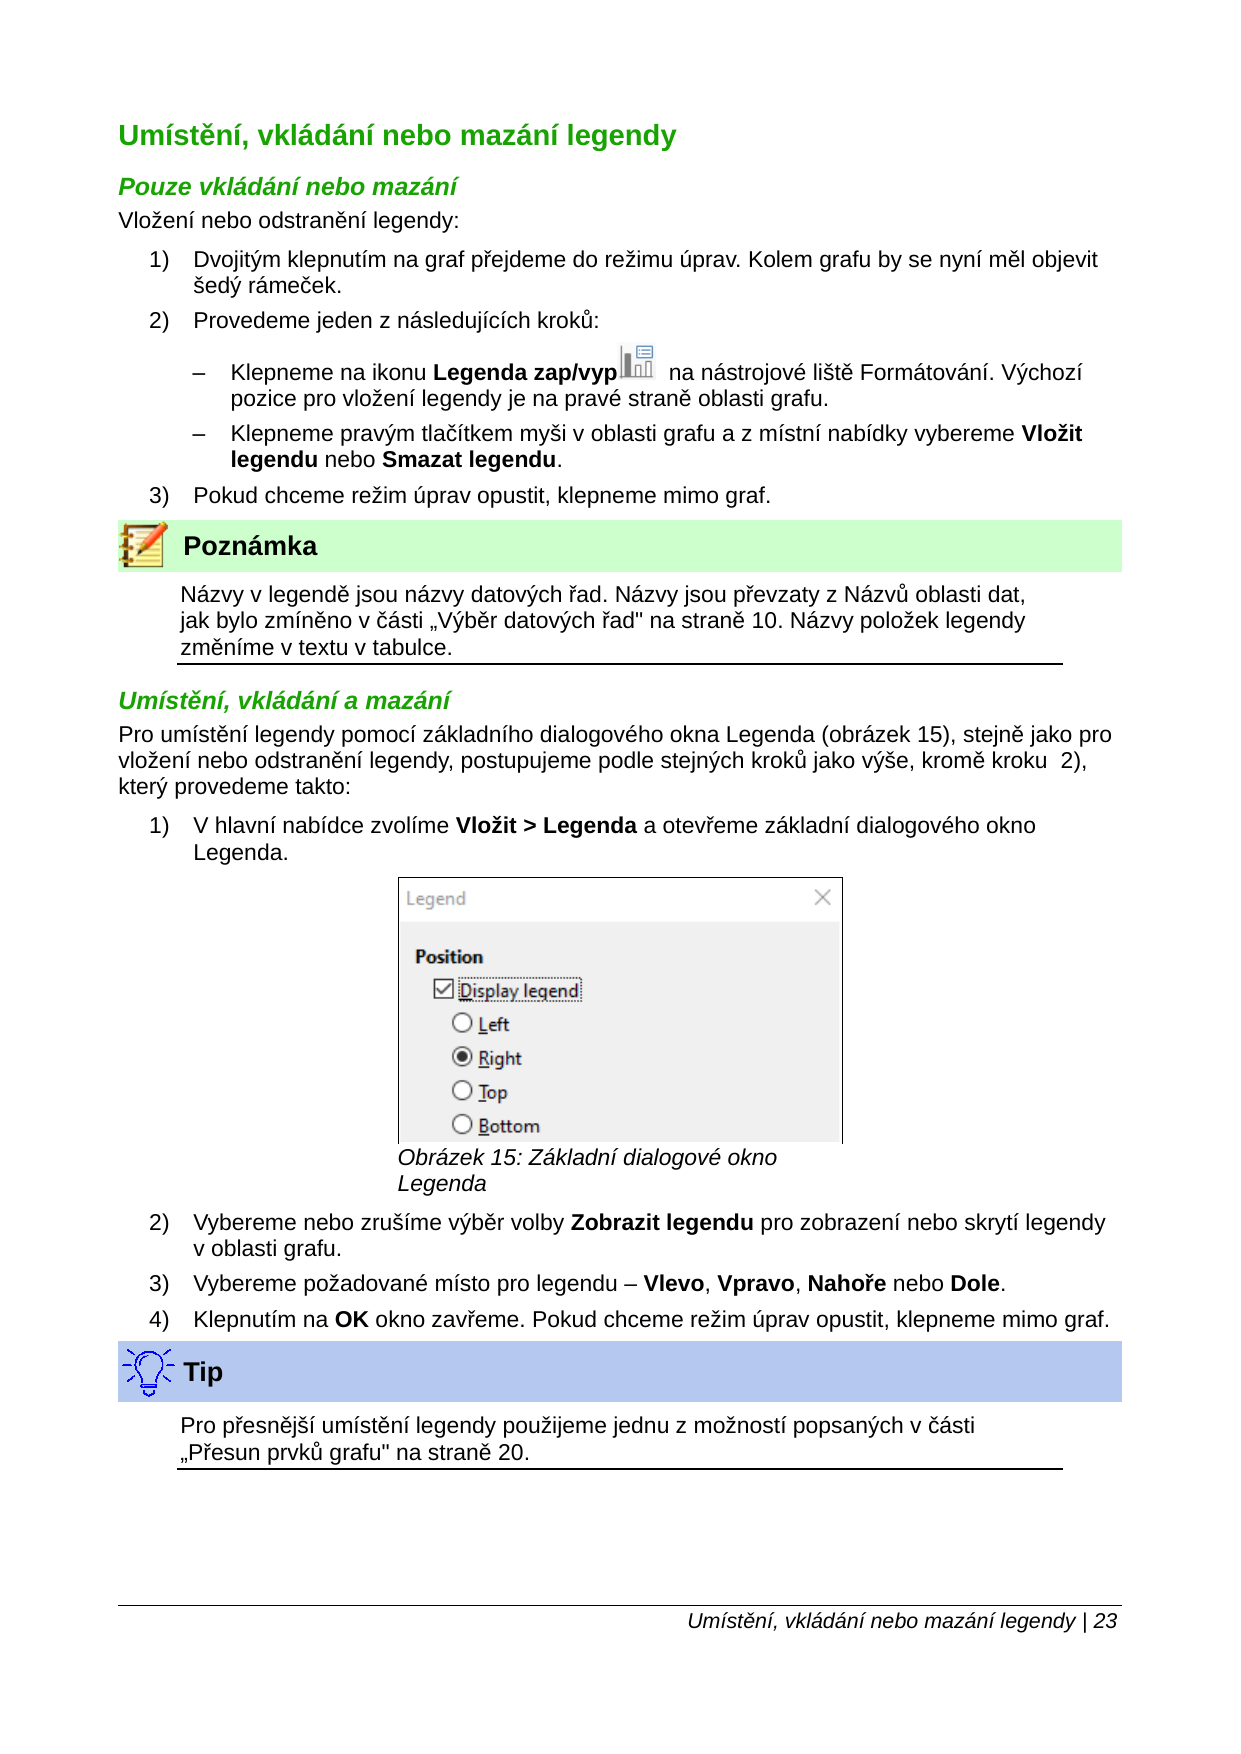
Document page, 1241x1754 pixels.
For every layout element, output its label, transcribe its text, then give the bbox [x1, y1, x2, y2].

picture [119, 520, 170, 571]
list Dvojitým klepnutím na graf přejdeme do režimu úprav. Kolem grafu by se nyní měl objevit šedý rámeček. [169, 246, 1122, 298]
picture [617, 342, 657, 380]
list Vybereme požadované místo pro legendu – Vlevo, Vpravo, Nahoře nebo Dole. [169, 1270, 1122, 1297]
subtitle Umístění, vkládání nebo mazání legendy [118, 118, 1122, 152]
list Klepneme pravým tlačítkem myši v oblasti grafu a z místní nabídky vybereme Vložit legendu nebo Smazat legendu. [192, 420, 1122, 473]
text Obrázek 15: Základní dialogové okno Legenda [397, 1141, 843, 1197]
list Pro umístění legendy pomocí základního dialogového okna Legenda (obrázek 15), stejně jako pro vložení nebo odstranění legendy, postupujeme podle stejných kroků jako výše, kromě kroku 2, který provedeme takto: [118, 721, 1122, 800]
list Pokud chceme režim úprav opustit, klepneme mimo graf. [169, 482, 1122, 508]
text Názvy v legendě jsou názvy datových řad. Názvy jsou převzaty z Názvů oblasti dat, jak bylo zmíněno v části „Výběr datových řad" na straně 9. Názvy položek legendy změníme v textu v tabulce. [177, 578, 1063, 663]
list Klepnutím na OK okno zavřeme. Pokud chceme režim úprav opustit, klepneme mimo graf. [169, 1306, 1122, 1332]
list V hlavní nabídce zvolíme Vložit > Legenda a otevřeme základní dialogového okno Legenda. [169, 812, 1122, 865]
list Provedeme jeden z následujících kroků: [169, 307, 1122, 334]
text Pro přesnější umístění legendy použijeme jednu z možností popsaných v části „Přesunutí prvků grafu" na straně 18. [177, 1409, 1063, 1468]
subtitle Umístění, vkládání a mazání [118, 686, 1122, 715]
subtitle Pouze vkládání nebo mazání [118, 172, 1122, 201]
subtitle Poznámka [118, 527, 1122, 568]
picture [119, 1341, 179, 1401]
subtitle Tip [118, 1353, 1122, 1393]
list Vložení nebo odstranění legendy: [118, 207, 1122, 233]
list Vybereme nebo zrušíme výběr volby Zobrazit legendu pro zobrazení nebo skrytí legendy v oblasti grafu. [169, 1209, 1122, 1261]
list Klepneme na ikonu Legenda zap/vyp na nástrojové liště Formátování. Výchozí pozice pro vložení legendy je na pravé straně oblasti grafu. [192, 343, 1122, 411]
picture [400, 880, 840, 1142]
